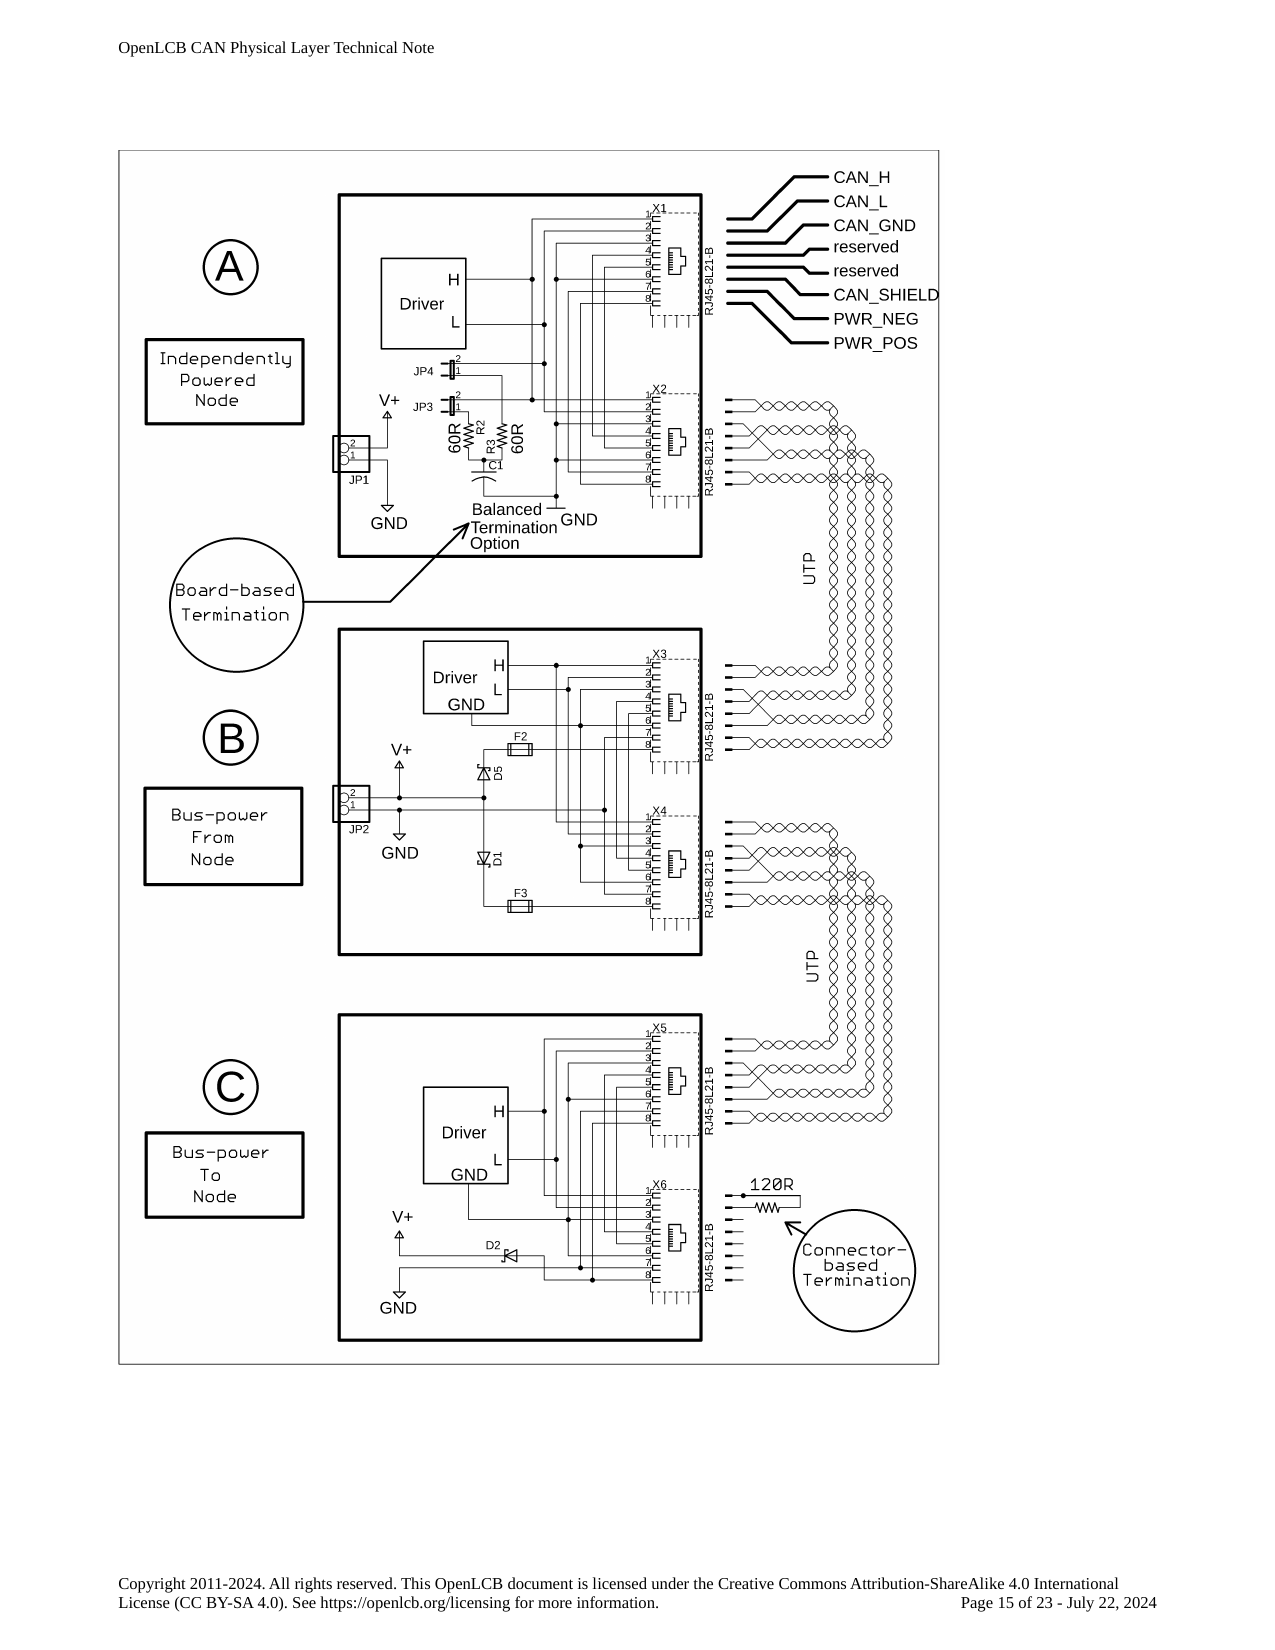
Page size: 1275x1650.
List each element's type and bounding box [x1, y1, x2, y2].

picture [118, 150, 945, 1365]
